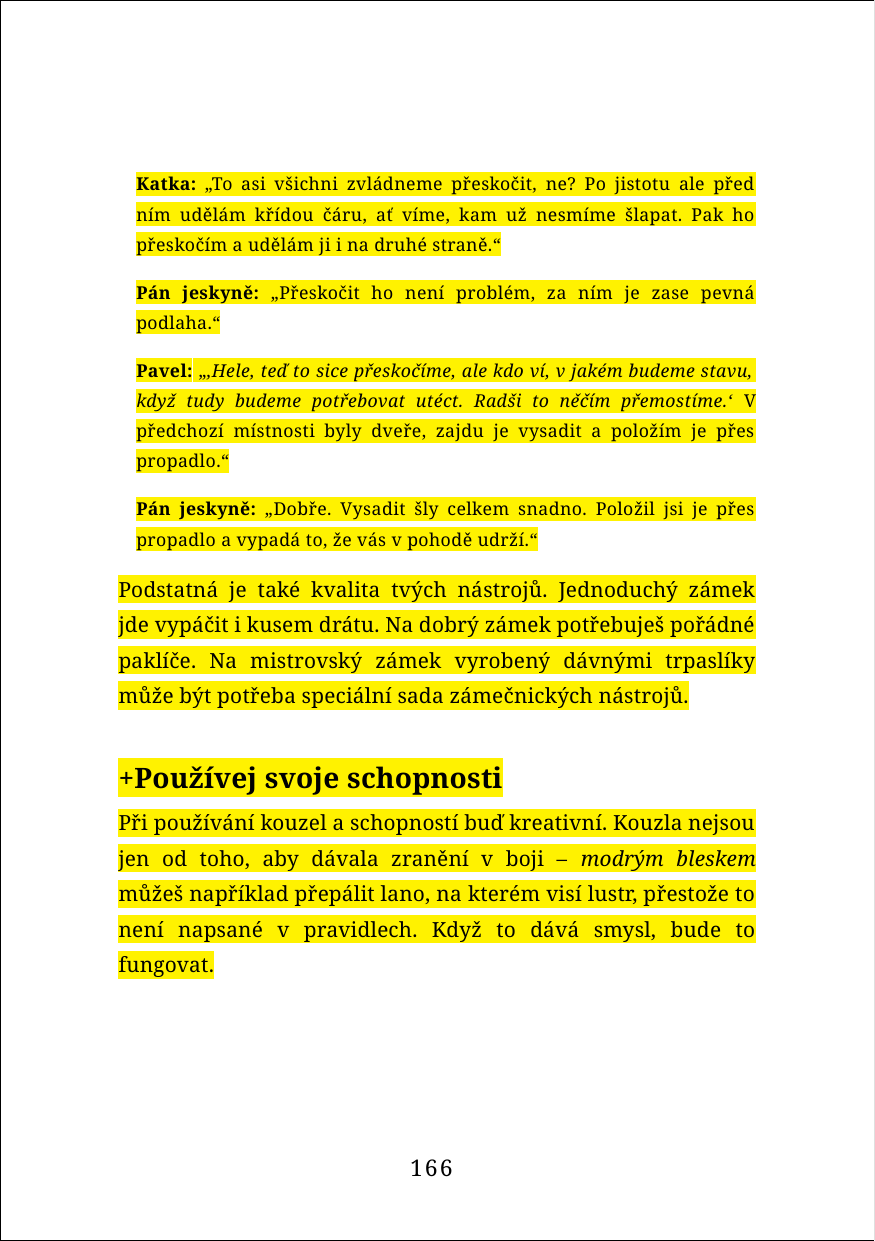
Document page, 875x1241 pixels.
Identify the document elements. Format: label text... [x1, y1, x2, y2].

text Pavel: „‚Hele, teď to sice přeskočíme, ale kdo ví, v jakém budeme stavu, když tudy budeme potřebovat utéct. Radši to něčím přemostíme.‘ V předchozí místnosti byly dveře, zajdu je vysadit a položím je přes propadlo.“ [136, 358, 756, 473]
text Při používání kouzel a schopností buď kreativní. Kouzla nejsou jen od toho, aby dávala zranění v boji – modrým bleskem můžeš například přepálit lano, na kterém visí lustr, přestože to není napsané v pravidlech. Když to dává smysl, bude to fungovat. [118, 808, 756, 979]
text Katka: „To asi všichni zvládneme přeskočit, ne? Po jistotu ale před ním udělám křídou čáru, ať víme, kam už nesmíme šlapat. Pak ho přeskočím a udělám ji i na druhé straně.“ [136, 172, 756, 256]
text Pán jeskyně: „Přeskočit ho není problém, za ním je zase pevná podlaha.“ [136, 280, 756, 334]
text Podstatná je také kvalita tvých nástrojů. Jednoduchý zámek jde vypáčit i kusem drátu. Na dobrý zámek potřebuješ pořádné paklíče. Na mistrovský zámek vyrobený dávnými trpaslíky může být potřeba speciální sada zámečnických nástrojů. [118, 575, 756, 710]
subtitle +Používej svoje schopnosti [118, 758, 756, 797]
text Pán jeskyně: „Dobře. Vysadit šly celkem snadno. Položil jsi je přes propadlo a vypadá to, že vás v pohodě udrží.“ [136, 497, 756, 551]
